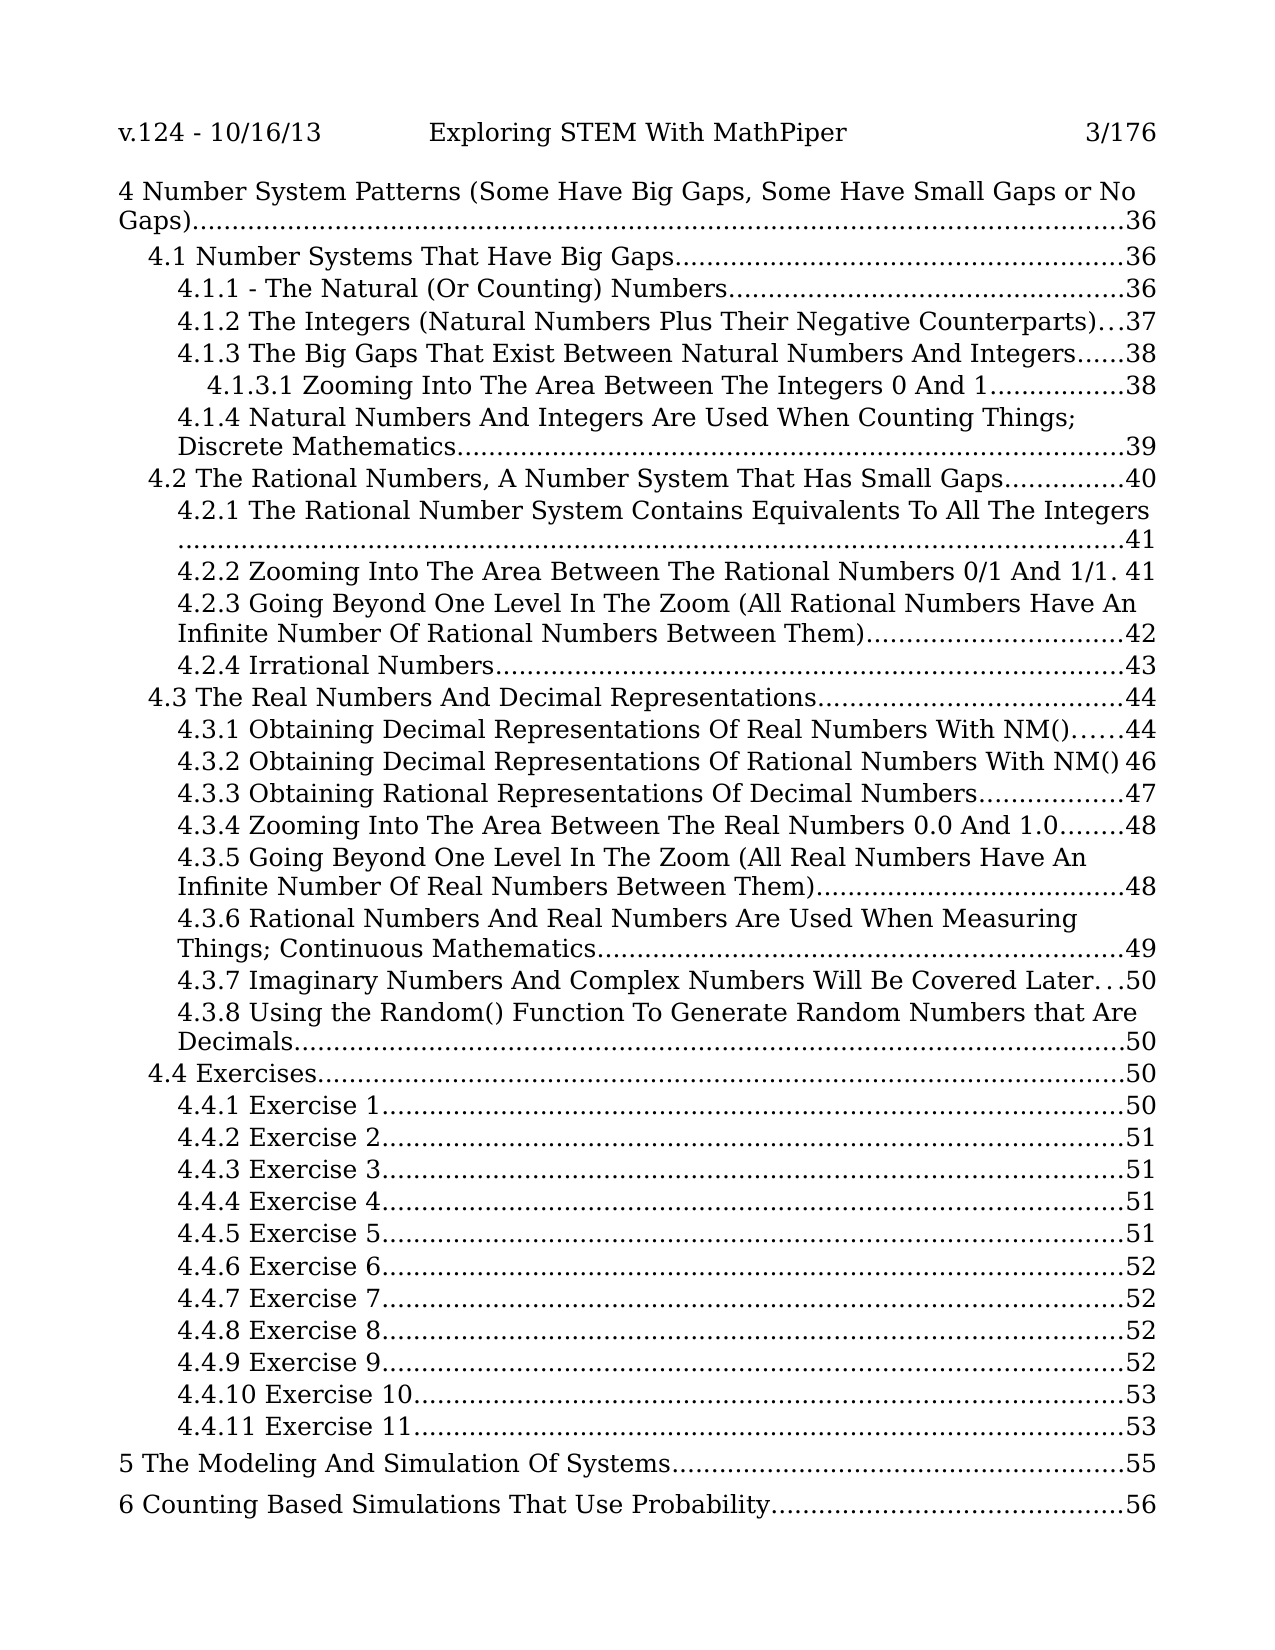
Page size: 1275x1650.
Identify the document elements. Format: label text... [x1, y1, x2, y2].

text 6 Counting Based Simulations That Use Probability 56 [118, 1490, 1157, 1519]
text 4.1.3.1 Zooming Into The Area Between The Integers 0 And 1 38 [207, 371, 1157, 400]
text 4.4.10 Exercise 10 53 [177, 1380, 1157, 1409]
text 4.1.3 The Big Gaps That Exist Between Natural Numbers And Integers 38 [177, 339, 1157, 368]
text 4.3.8 Using the Random() Function To Generate Random Numbers that Are Decimals 50 [177, 998, 1157, 1056]
text 4.3.5 Going Beyond One Level In The Zoom (All Real Numbers Have An Infinite Number Of Real Numbers Between Them) 48 [177, 843, 1157, 902]
text 4.2.3 Going Beyond One Level In The Zoom (All Rational Numbers Have An Infinite Number Of Rational Numbers Between Them) 42 [177, 590, 1157, 648]
text 4.1.4 Natural Numbers And Integers Are Used When Counting Things; Discrete Mathematics 39 [177, 403, 1157, 461]
text 4.4.8 Exercise 8 52 [177, 1316, 1157, 1345]
text 4.4.6 Exercise 6 52 [177, 1252, 1157, 1281]
text 4.4.4 Exercise 4 51 [177, 1188, 1157, 1217]
text 4.3.7 Imaginary Numbers And Complex Numbers Will Be Covered Later 50 [177, 966, 1157, 995]
text 4.3.1 Obtaining Decimal Representations Of Real Numbers With NM() 44 [177, 715, 1157, 744]
text 4.1.2 The Integers (Natural Numbers Plus Their Negative Counterparts) 37 [177, 307, 1157, 336]
text 4.1.1 - The Natural (Or Counting) Numbers 36 [177, 275, 1157, 304]
text 4 Number System Patterns (Some Have Big Gaps, Some Have Small Gaps or No Gaps) 36 [118, 177, 1157, 235]
text 4.4.3 Exercise 3 51 [177, 1156, 1157, 1185]
text 4.3.4 Zooming Into The Area Between The Real Numbers 0.0 And 1.0 48 [177, 811, 1157, 841]
text 4.3 The Real Numbers And Decimal Representations 44 [148, 683, 1157, 712]
text 4.2.2 Zooming Into The Area Between The Rational Numbers 0/1 And 1/1 41 [177, 558, 1157, 587]
text 4.3.3 Obtaining Rational Representations Of Decimal Numbers 47 [177, 779, 1157, 808]
text 4.4.5 Exercise 5 51 [177, 1220, 1157, 1249]
text 4.4.11 Exercise 11 53 [177, 1412, 1157, 1441]
text 4.4.9 Exercise 9 52 [177, 1348, 1157, 1377]
text 4.4 Exercises 50 [148, 1059, 1157, 1088]
text 4.3.2 Obtaining Decimal Representations Of Rational Numbers With NM() 46 [177, 747, 1157, 776]
text 4.4.2 Exercise 2 51 [177, 1123, 1157, 1153]
text 4.2 The Rational Numbers, A Number System That Has Small Gaps 40 [148, 464, 1157, 493]
text 4.1 Number Systems That Have Big Gaps 36 [148, 243, 1157, 272]
text 4.4.1 Exercise 1 50 [177, 1091, 1157, 1121]
text 4.3.6 Rational Numbers And Real Numbers Are Used When Measuring Things; Continuous Mathematics 49 [177, 905, 1157, 963]
text 5 The Modeling And Simulation Of Systems 55 [118, 1449, 1157, 1478]
text 4.2.1 The Rational Number System Contains Equivalents To All The Integers 41 [177, 496, 1157, 555]
text 4.2.4 Irrational Numbers 43 [177, 651, 1157, 680]
text 4.4.7 Exercise 7 52 [177, 1284, 1157, 1313]
